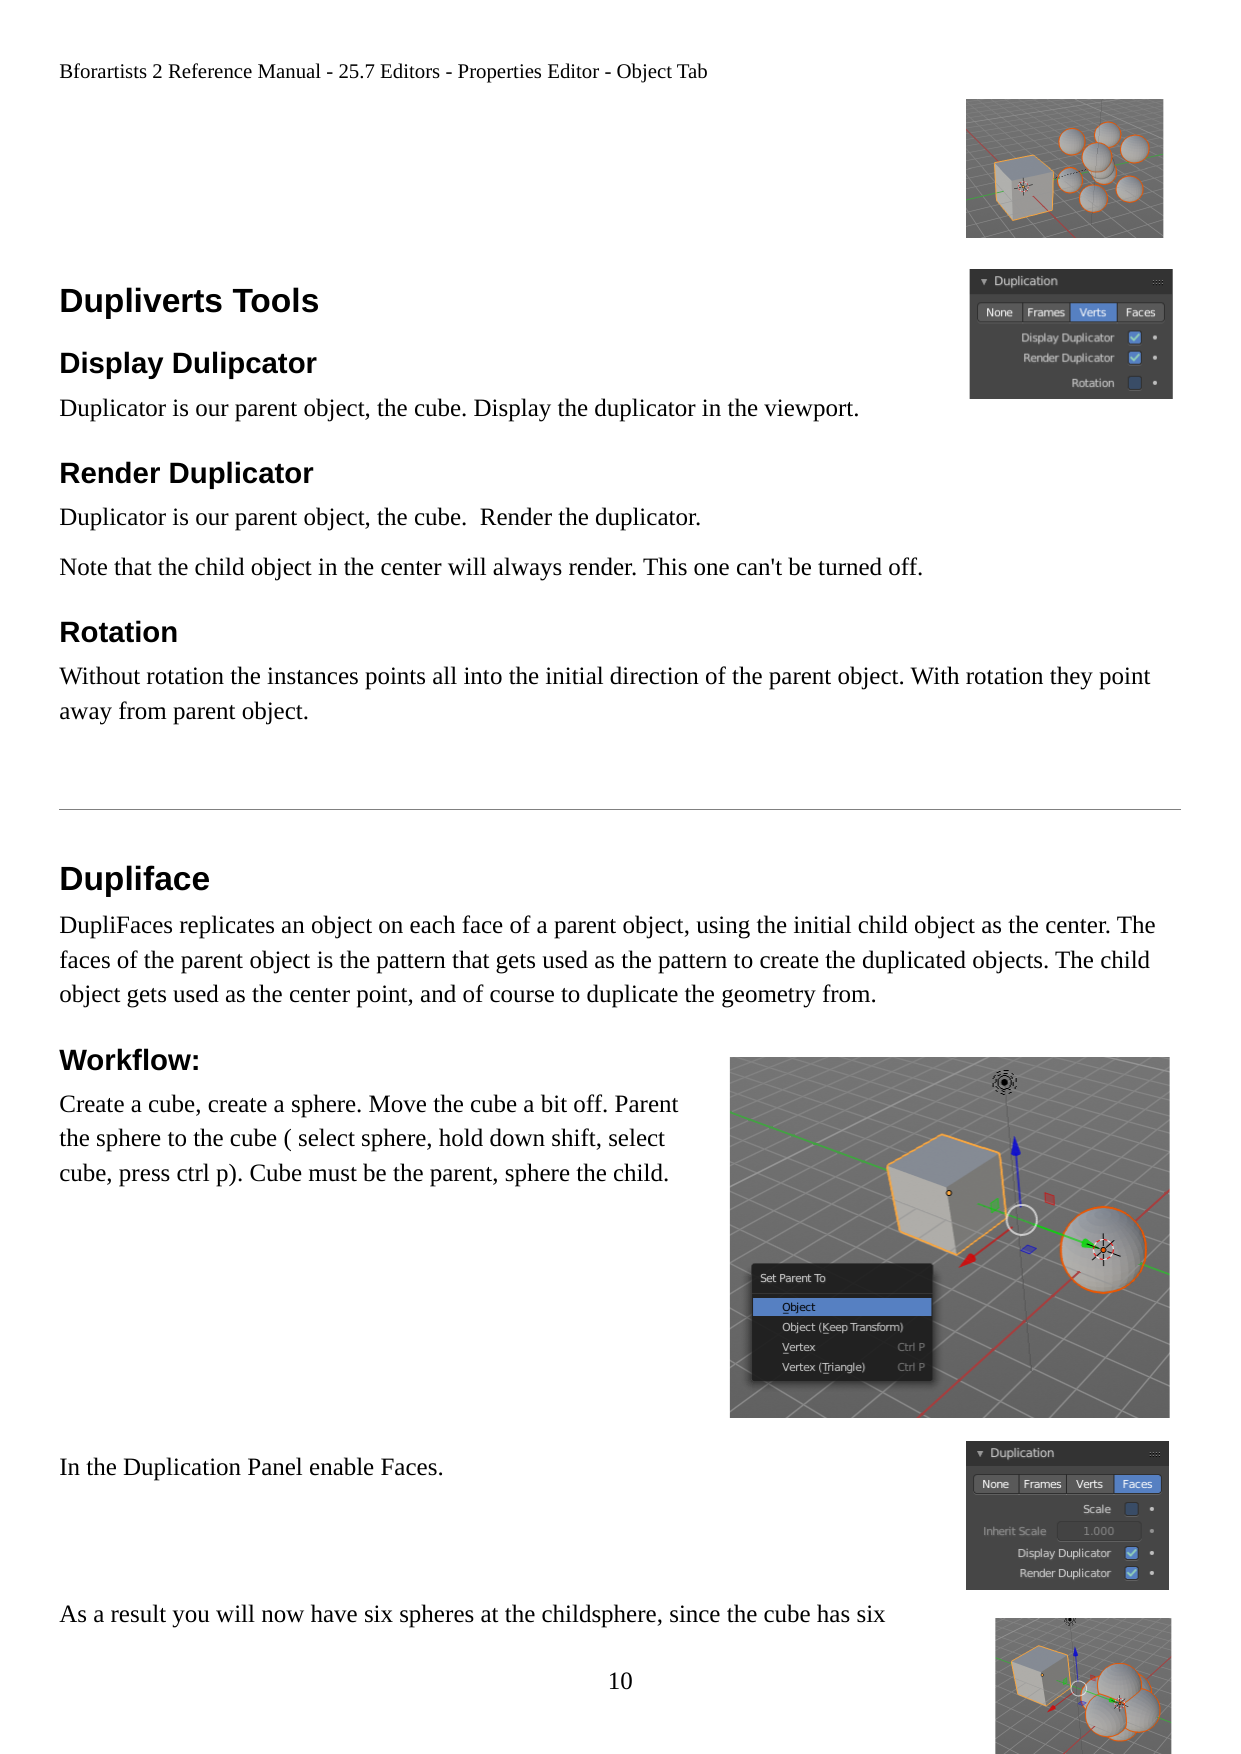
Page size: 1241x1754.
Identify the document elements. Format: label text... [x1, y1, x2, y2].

picture [969, 269, 1173, 399]
text Duplicator is our parent object, the cube. Display the duplicator in the viewport. [59, 393, 1181, 421]
picture [966, 1441, 1169, 1590]
picture [966, 99, 1164, 238]
subtitle Rotation [59, 615, 1181, 649]
picture [995, 1618, 1172, 1754]
picture [729, 1057, 1170, 1418]
text DupliFaces replicates an object on each face of a parent object, using the initial child object as the center. The faces of the parent object is the pattern that gets used as the pattern to create the duplicated objects. The child object gets used as the center point, and of course to duplicate the geometry from. [59, 910, 1181, 1008]
text Note that the child object in the center will always render. This one can't be turned off. [59, 552, 1181, 580]
subtitle Workflow: [59, 1043, 1181, 1077]
subtitle Display Dulipcator [59, 346, 969, 380]
text Without rotation the instances points all into the initial direction of the parent object. With rotation they point away from parent object. [59, 661, 1181, 725]
text Create a cube, create a sphere. Move the cube a bit off. Parent the sphere to the cube ( select sphere, hold down shift, select cube, press ctrl p). Cube must be the parent, sphere the child. [59, 1089, 729, 1187]
subtitle Dupliface [59, 859, 1181, 898]
text As a result you will now have six spheres at the childsphere, since the cube has six [59, 1599, 1181, 1628]
text In the Duplication Panel enable Faces. [59, 1452, 966, 1481]
text Duplicator is our parent object, the cube. Render the duplicator. [59, 502, 1181, 531]
subtitle Render Duplicator [59, 456, 1181, 490]
subtitle Dupliverts Tools [59, 281, 969, 319]
